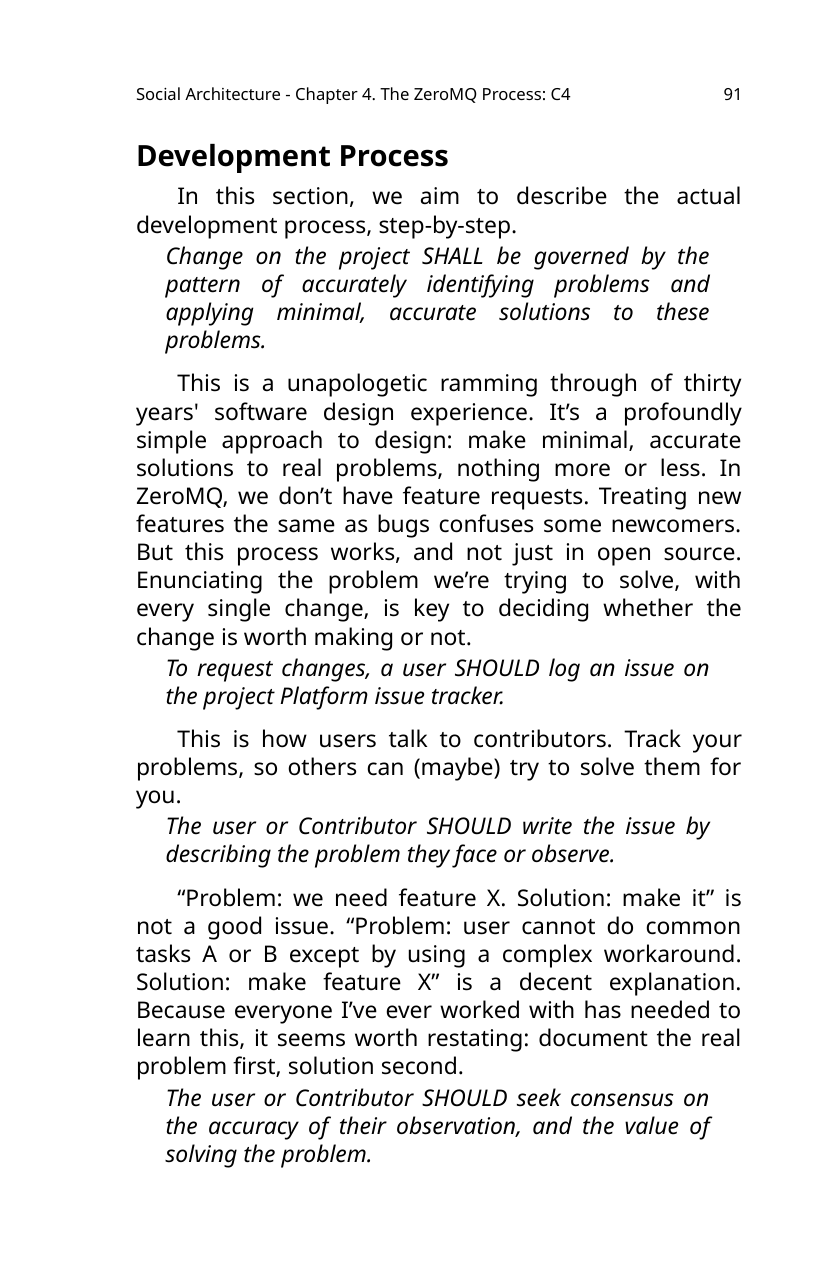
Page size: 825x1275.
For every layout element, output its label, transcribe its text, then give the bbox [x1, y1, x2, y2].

text Change on the project SHALL be governed by the pattern of accurately identifying problems and applying minimal, accurate solutions to these problems. [165, 240, 713, 356]
text In this section, we aim to describe the actual development process, step-by-step. [136, 181, 742, 240]
subtitle Development Process [136, 135, 742, 174]
text This is a unapologetic ramming through of thirty years' software design experience. It’s a profoundly simple approach to design: make minimal, accurate solutions to real problems, nothing more or less. In ZeroMQ, we don’t have feature requests. Treating new features the same as bugs confuses some newcomers. But this process works, and not just in open source. Enunciating the problem we’re trying to solve, with every single change, is key to deciding whether the change is worth making or not. [136, 367, 742, 652]
text To request changes, a user SHOULD log an issue on the project Platform issue tracker. [165, 652, 713, 711]
text The user or Contributor SHOULD write the issue by describing the problem they face or observe. [165, 810, 713, 870]
text This is how users talk to contributors. Track your problems, so others can (maybe) try to solve them for you. [136, 723, 742, 810]
text “Problem: we need feature X. Solution: make it” is not a good issue. “Problem: user cannot do common tasks A or B except by using a complex workaround. Solution: make feature X” is a decent explanation. Because everyone I’ve ever worked with has needed to learn this, it seems worth restating: document the real problem first, solution second. [136, 881, 742, 1081]
text The user or Contributor SHOULD seek consensus on the accuracy of their observation, and the value of solving the problem. [165, 1081, 713, 1169]
